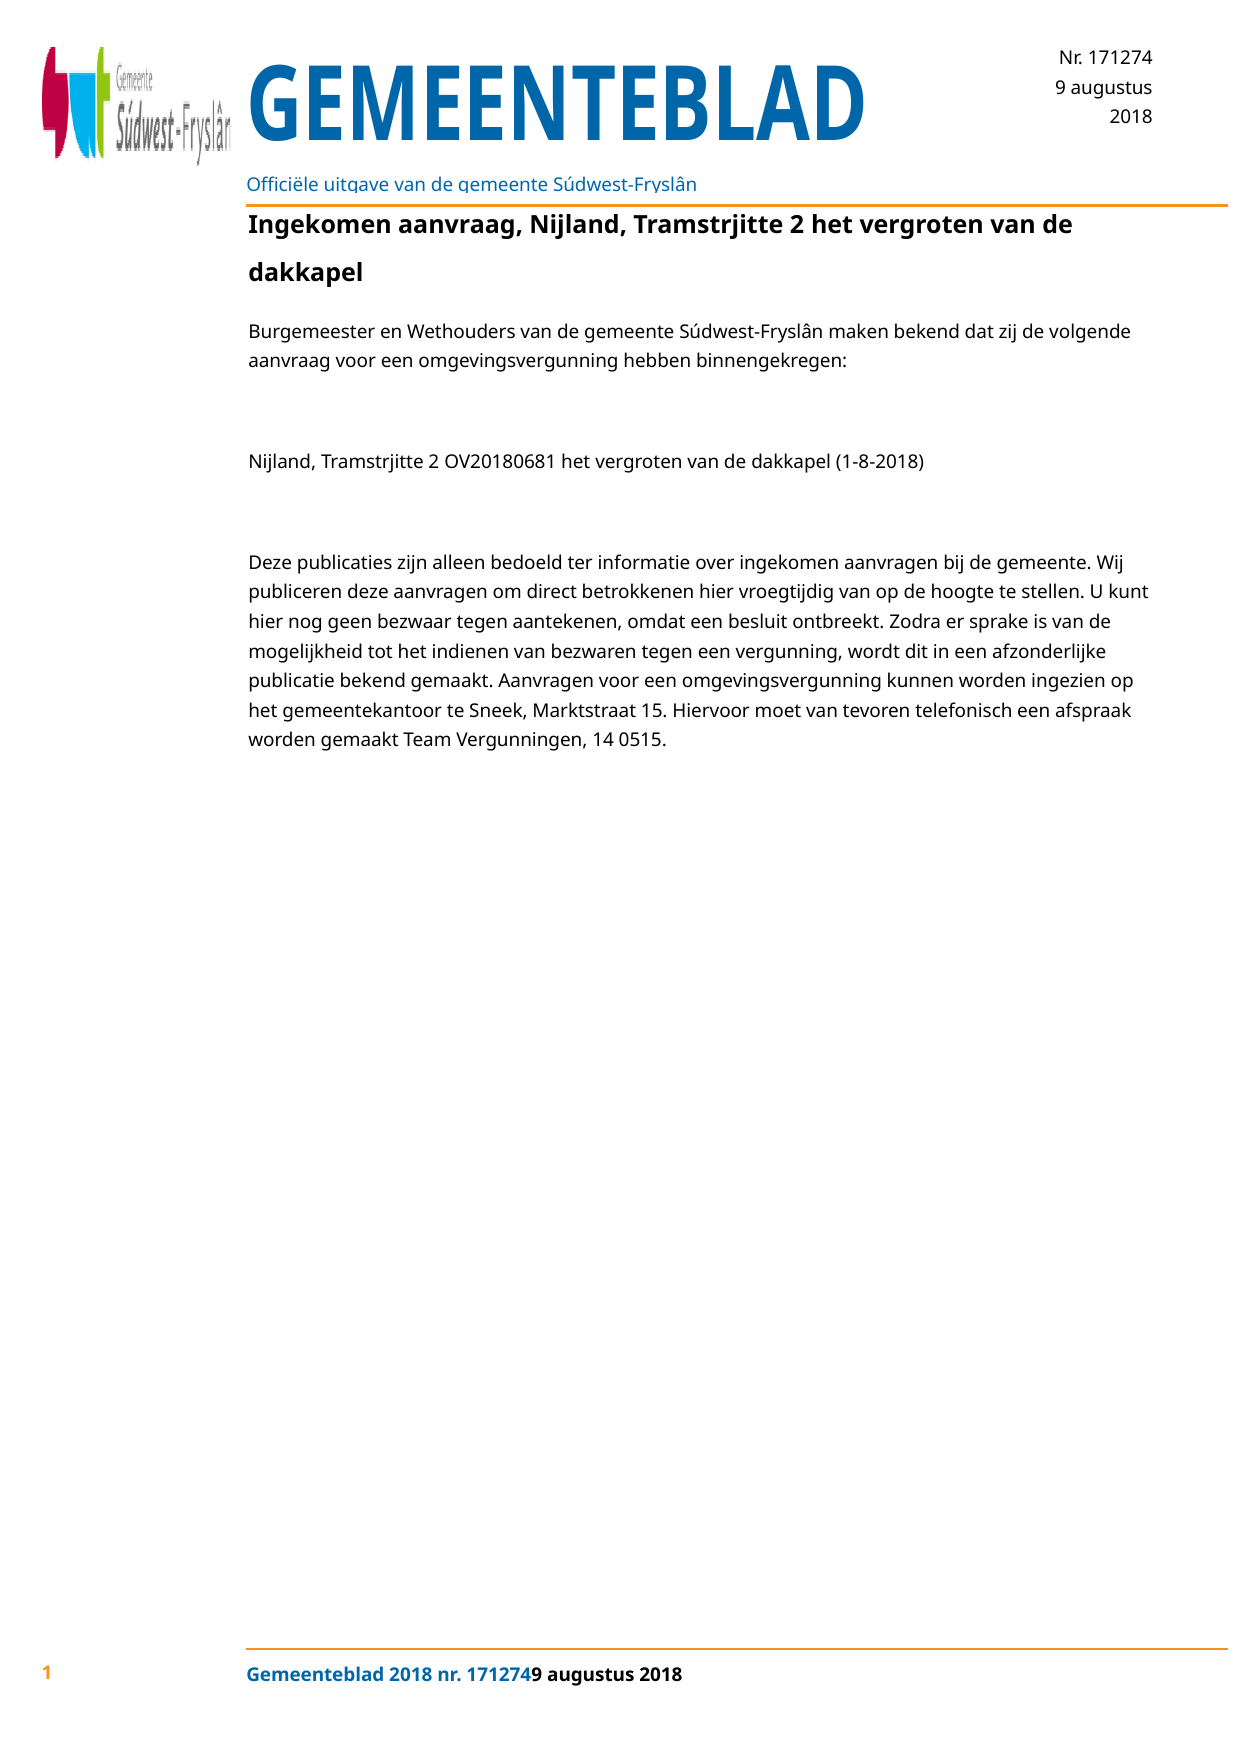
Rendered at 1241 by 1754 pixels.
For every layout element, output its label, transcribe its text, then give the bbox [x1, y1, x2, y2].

text Deze publicaties zijn alleen bedoeld ter informatie over ingekomen aanvragen bij de gemeente. Wij publiceren deze aanvragen om direct betrokkenen hier vroegtijdig van op de hoogte te stellen. U kunt hier nog geen bezwaar tegen aantekenen, omdat een besluit ontbreekt. Zodra er sprake is van de mogelijkheid tot het indienen van bezwaren tegen een vergunning, wordt dit in een afzonderlijke publicatie bekend gemaakt. Aanvragen voor een omgevingsvergunning kunnen worden ingezien op het gemeentekantoor te Sneek, Marktstraat 15. Hiervoor moet van tevoren telefonisch een afspraak worden gemaakt Team Vergunningen, 14 0515. [248, 549, 1152, 752]
picture [41, 47, 231, 172]
text Ingekomen aanvraag, Nijland, Tramstrjitte 2 het vergroten van de dakkapel [248, 207, 1152, 288]
text Nijland, Tramstrjitte 2 OV20180681 het vergroten van de dakkapel (1-8-2018) [248, 448, 1152, 474]
text Burgemeester en Wethouders van de gemeente Súdwest-Fryslân maken bekend dat zij de volgende aanvraag voor een omgevingsvergunning hebben binnengekregen: [248, 318, 1152, 373]
